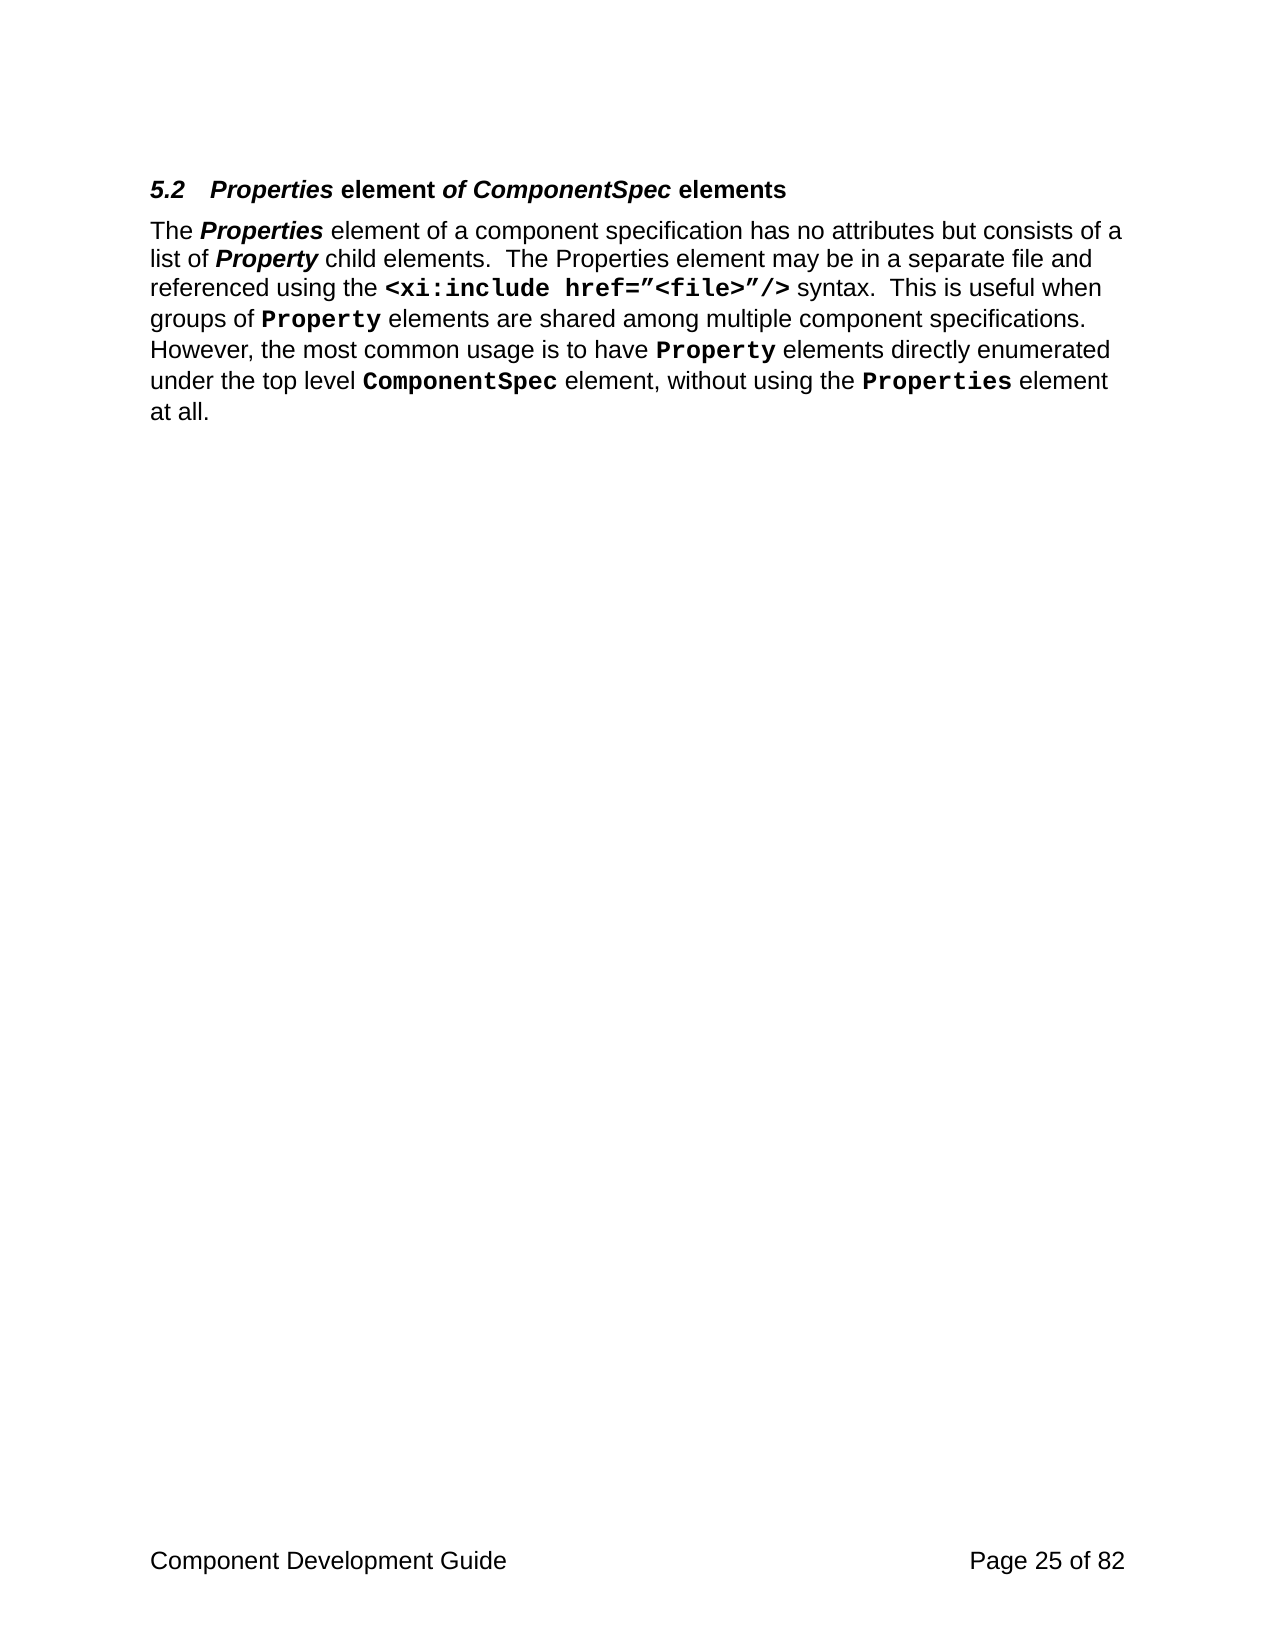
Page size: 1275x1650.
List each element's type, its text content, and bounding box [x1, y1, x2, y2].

subtitle Properties element of ComponentSpec elements [150, 175, 1125, 204]
text The Properties element of a component specification has no attributes but consists of a list of Property child elements. The Properties element may be in a separate file and referenced using the <xi:include href=”<file>”/> syntax. This is useful when groups of Property elements are shared among multiple component specifications. However, the most common usage is to have Property elements directly enumerated under the top level ComponentSpec element, without using the Properties element at all. [150, 216, 1125, 426]
